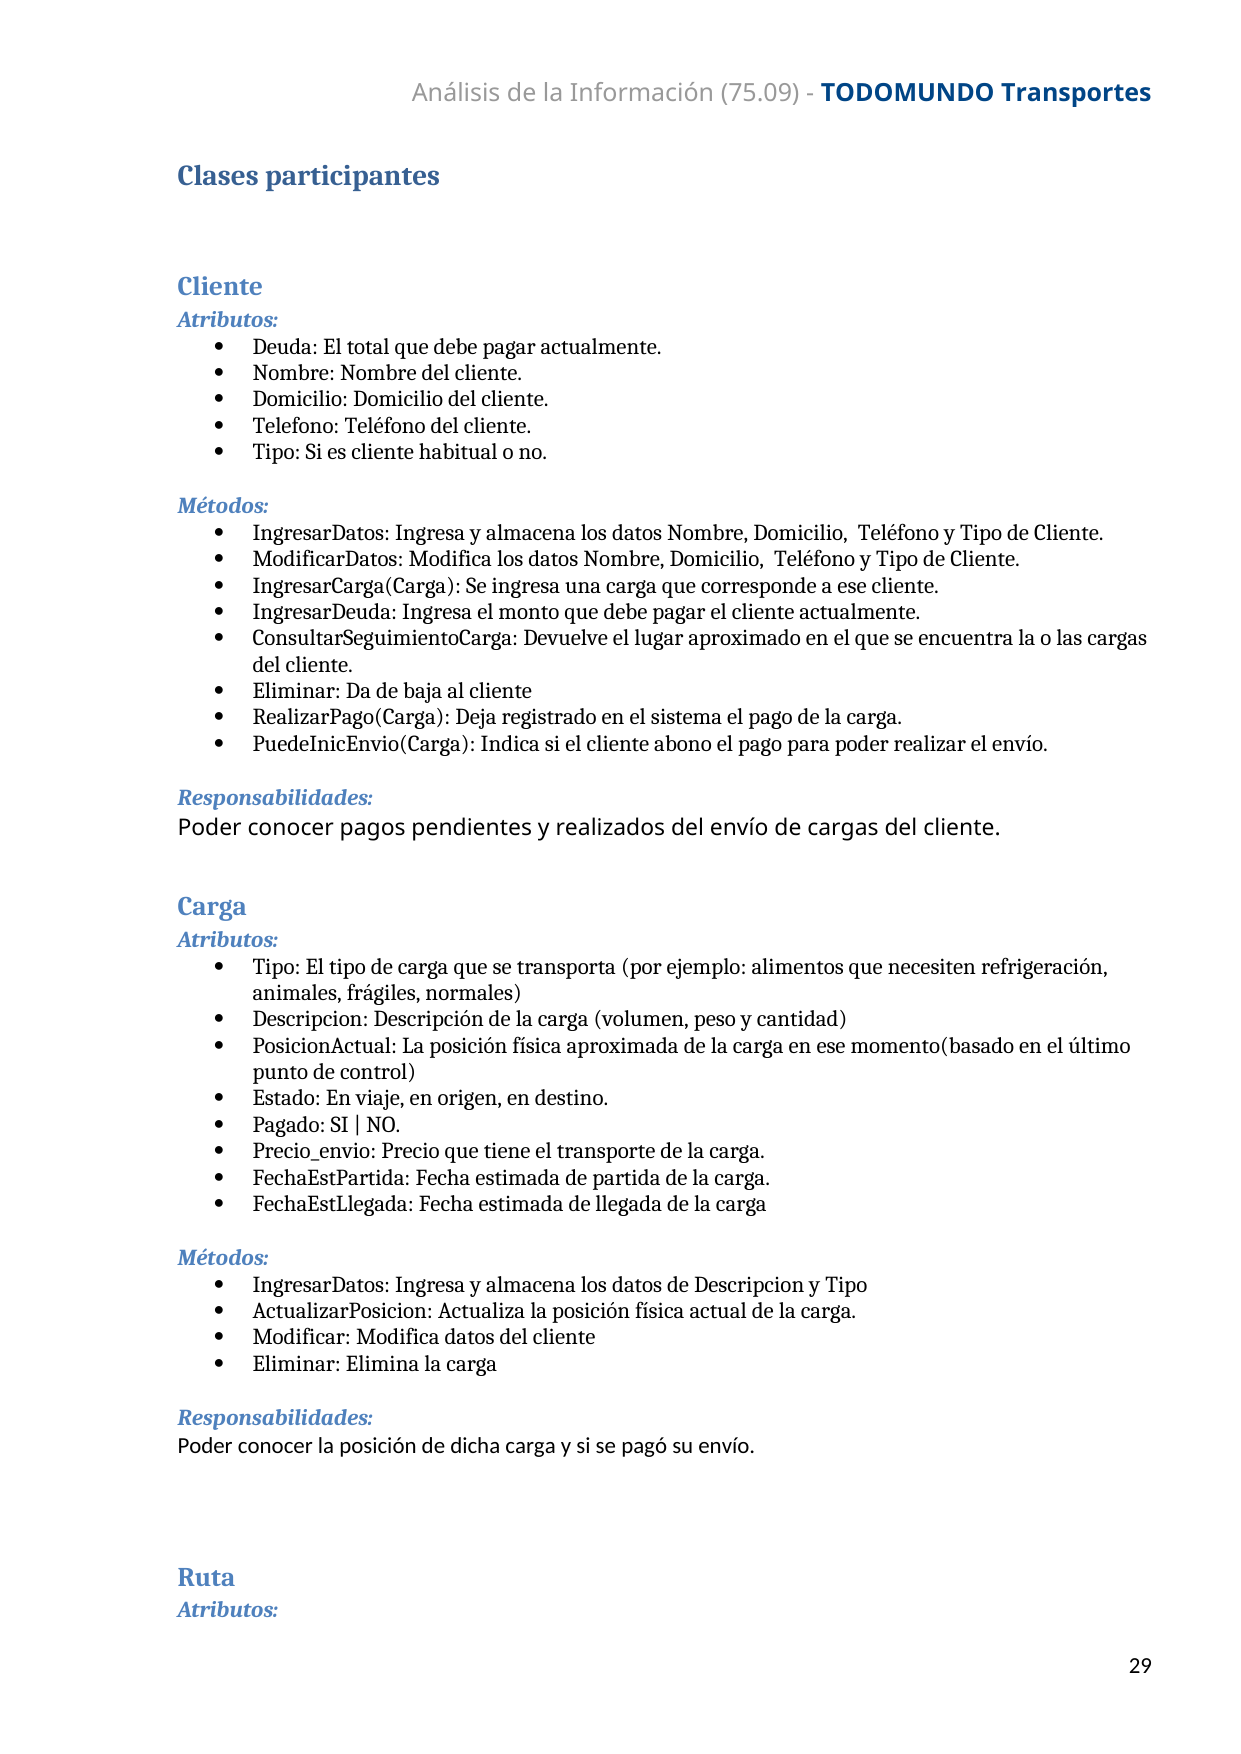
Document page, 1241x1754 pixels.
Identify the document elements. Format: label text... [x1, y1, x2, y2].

list Tipo: Si es cliente habitual o no. [215, 439, 1152, 465]
list FechaEstLlegada: Fecha estimada de llegada de la carga [215, 1191, 1152, 1217]
text Poder conocer pagos pendientes y realizados del envío de cargas del cliente. [177, 811, 1152, 842]
text Atributos: [177, 1597, 1152, 1624]
list IngresarCarga(Carga): Se ingresa una carga que corresponde a ese cliente. [215, 572, 1152, 599]
list Tipo: El tipo de carga que se transporta (por ejemplo: alimentos que necesiten refrigeración, animales, frágiles, normales) [215, 953, 1152, 1006]
text Poder conocer la posición de dicha carga y si se pagó su envío. [177, 1431, 1152, 1459]
list ActualizarPosicion: Actualiza la posición física actual de la carga. [215, 1298, 1152, 1324]
list FechaEstPartida: Fecha estimada de partida de la carga. [215, 1164, 1152, 1191]
list Domicilio: Domicilio del cliente. [215, 386, 1152, 413]
subtitle Carga [177, 891, 1152, 922]
text Responsabilidades: [177, 785, 1152, 811]
list ModificarDatos: Modifica los datos Nombre, Domicilio, Teléfono y Tipo de Cliente. [215, 546, 1152, 572]
list IngresarDeuda: Ingresa el monto que debe pagar el cliente actualmente. [215, 599, 1152, 625]
subtitle Ruta [177, 1562, 1152, 1593]
list Estado: En viaje, en origen, en destino. [215, 1085, 1152, 1112]
list RealizarPago(Carga): Deja registrado en el sistema el pago de la carga. [215, 704, 1152, 731]
subtitle Cliente [177, 271, 1152, 303]
subtitle Clases participantes [177, 159, 1152, 193]
text Atributos: [177, 927, 1152, 953]
list PosicionActual: La posición física aproximada de la carga en ese momento(basado en el último punto de control) [215, 1032, 1152, 1085]
list Telefono: Teléfono del cliente. [215, 413, 1152, 439]
list Deuda: El total que debe pagar actualmente. [215, 333, 1152, 360]
text Métodos: [177, 1245, 1152, 1271]
list Precio_envio: Precio que tiene el transporte de la carga. [215, 1138, 1152, 1164]
list IngresarDatos: Ingresa y almacena los datos Nombre, Domicilio, Teléfono y Tipo de Cliente. [215, 520, 1152, 546]
list ConsultarSeguimientoCarga: Devuelve el lugar aproximado en el que se encuentra la o las cargas del cliente. [215, 625, 1152, 678]
list PuedeInicEnvio(Carga): Indica si el cliente abono el pago para poder realizar el envío. [215, 731, 1152, 757]
text Métodos: [177, 493, 1152, 520]
list Pagado: SI | NO. [215, 1112, 1152, 1138]
list Modificar: Modifica datos del cliente [215, 1324, 1152, 1350]
list Nombre: Nombre del cliente. [215, 360, 1152, 386]
list Descripcion: Descripción de la carga (volumen, peso y cantidad) [215, 1006, 1152, 1032]
text Responsabilidades: [177, 1405, 1152, 1431]
list IngresarDatos: Ingresa y almacena los datos de Descripcion y Tipo [215, 1271, 1152, 1298]
text Atributos: [177, 307, 1152, 333]
list Eliminar: Da de baja al cliente [215, 678, 1152, 704]
list Eliminar: Elimina la carga [215, 1350, 1152, 1377]
